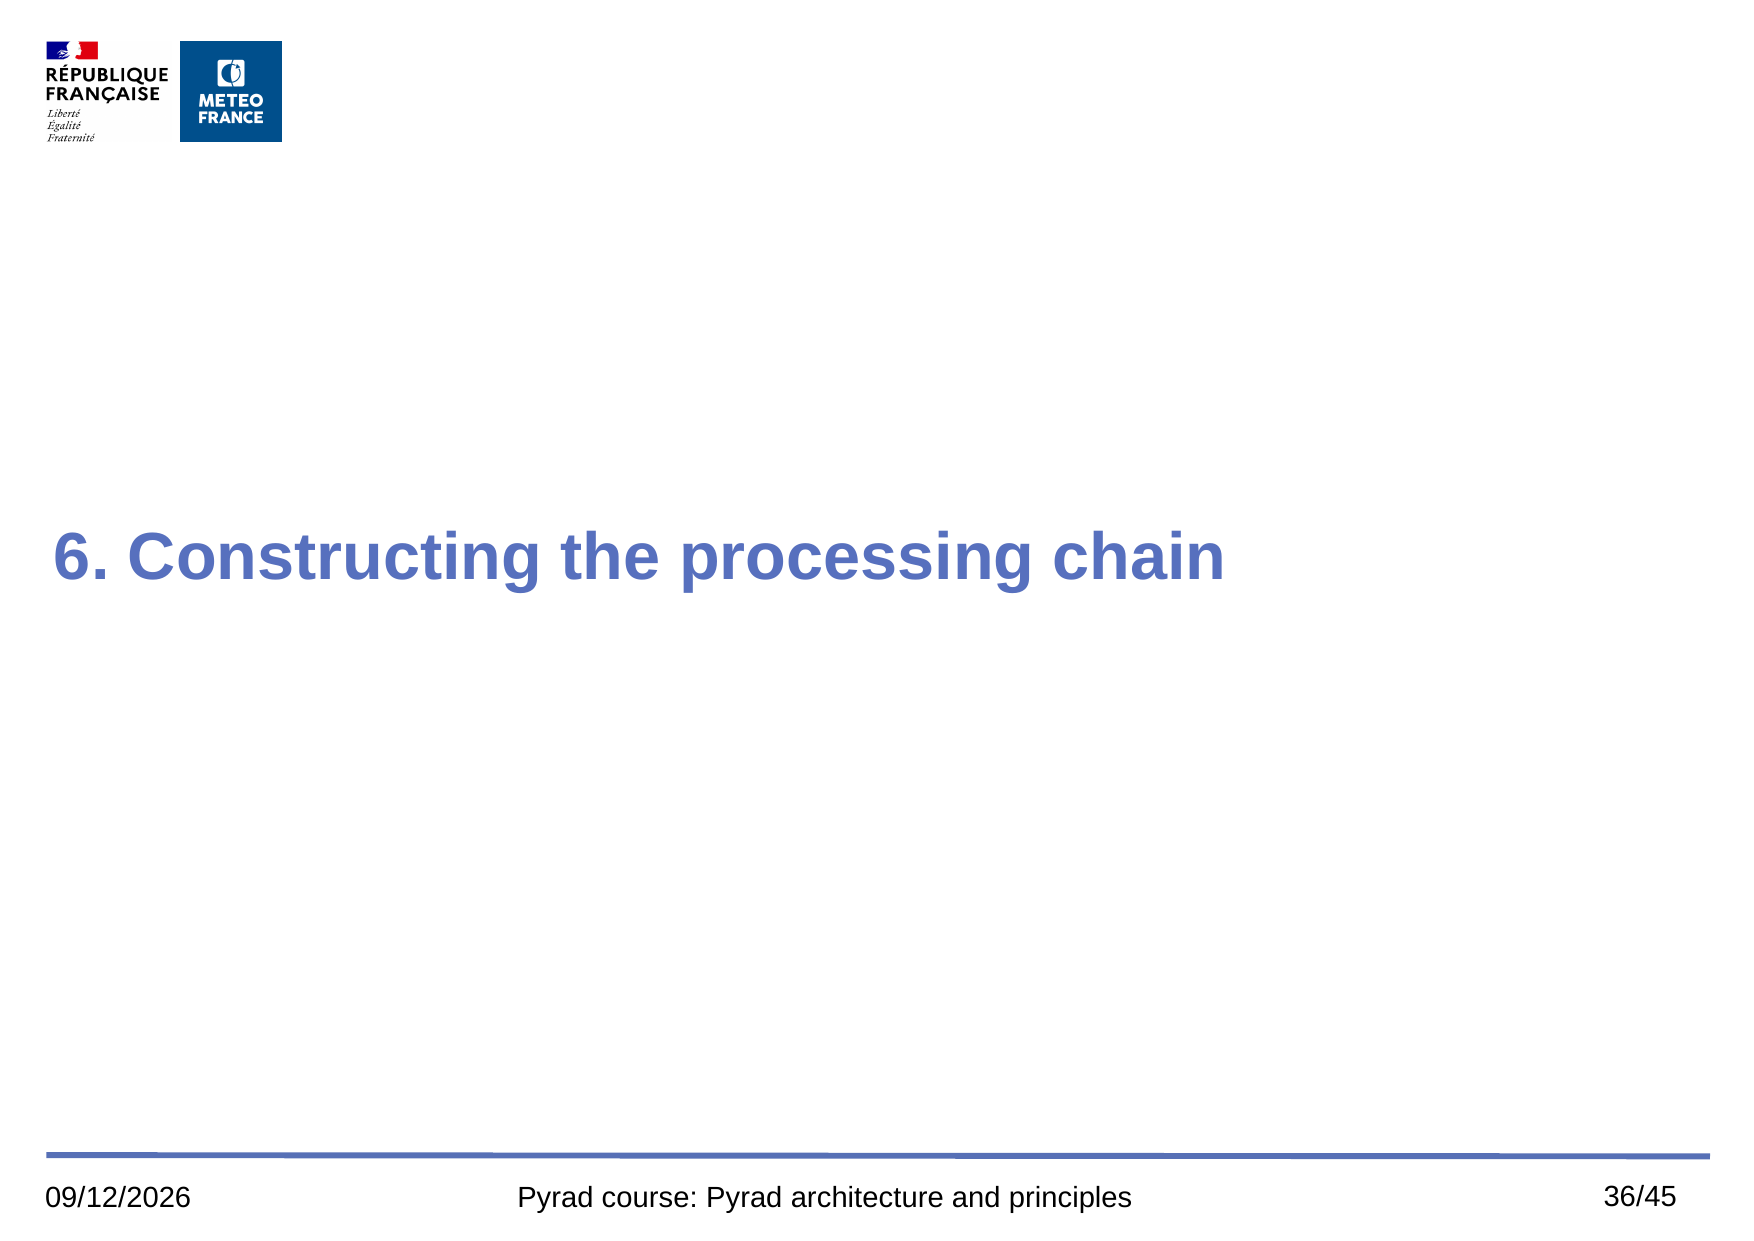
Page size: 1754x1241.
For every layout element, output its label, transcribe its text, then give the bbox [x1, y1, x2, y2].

subtitle 6. Constructing the processing chain [53, 321, 1440, 791]
picture [46, 41, 172, 142]
picture [180, 41, 282, 142]
